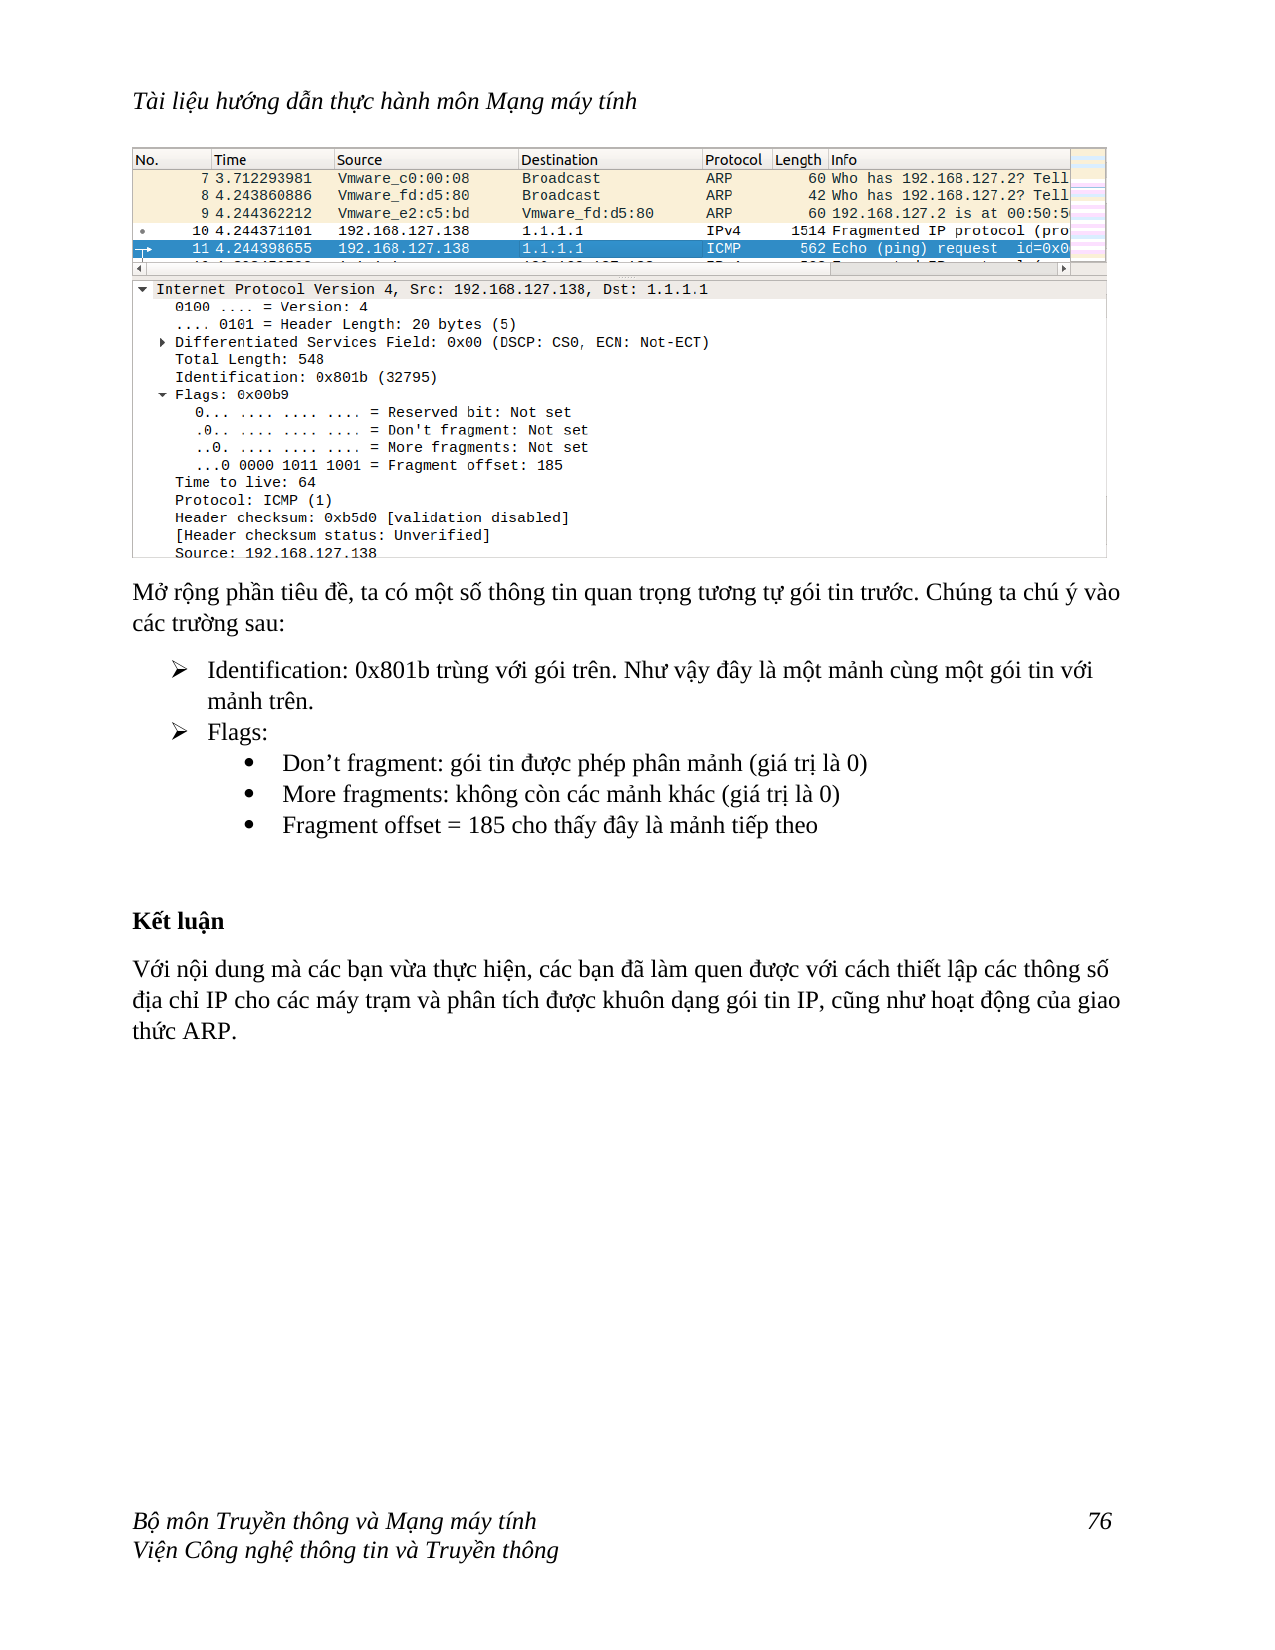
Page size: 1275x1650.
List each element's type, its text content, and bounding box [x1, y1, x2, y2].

text Với nội dung mà các bạn vừa thực hiện, các bạn đã làm quen được với cách thiết lập các thông số địa chỉ IP cho các máy trạm và phân tích được khuôn dạng gói tin IP, cũng như hoạt động của giao thức ARP. [132, 954, 1125, 1044]
list Flags: [169, 717, 1125, 746]
list More fragments: không còn các mảnh khác (giá trị là 0) [244, 779, 1125, 808]
text Mở rộng phần tiêu đề, ta có một số thông tin quan trọng tương tự gói tin trước. Chúng ta chú ý vào các trường sau: [132, 577, 1125, 636]
list Identification: 0x801b trùng với gói trên. Như vậy đây là một mảnh cùng một gói tin với mảnh trên. [169, 655, 1125, 715]
picture [132, 147, 1107, 558]
list Don’t fragment: gói tin được phép phân mảnh (giá trị là 0) [244, 748, 1125, 777]
list Fragment offset = 185 cho thấy đây là mảnh tiếp theo [244, 811, 1125, 839]
text Kết luận [132, 906, 1125, 935]
